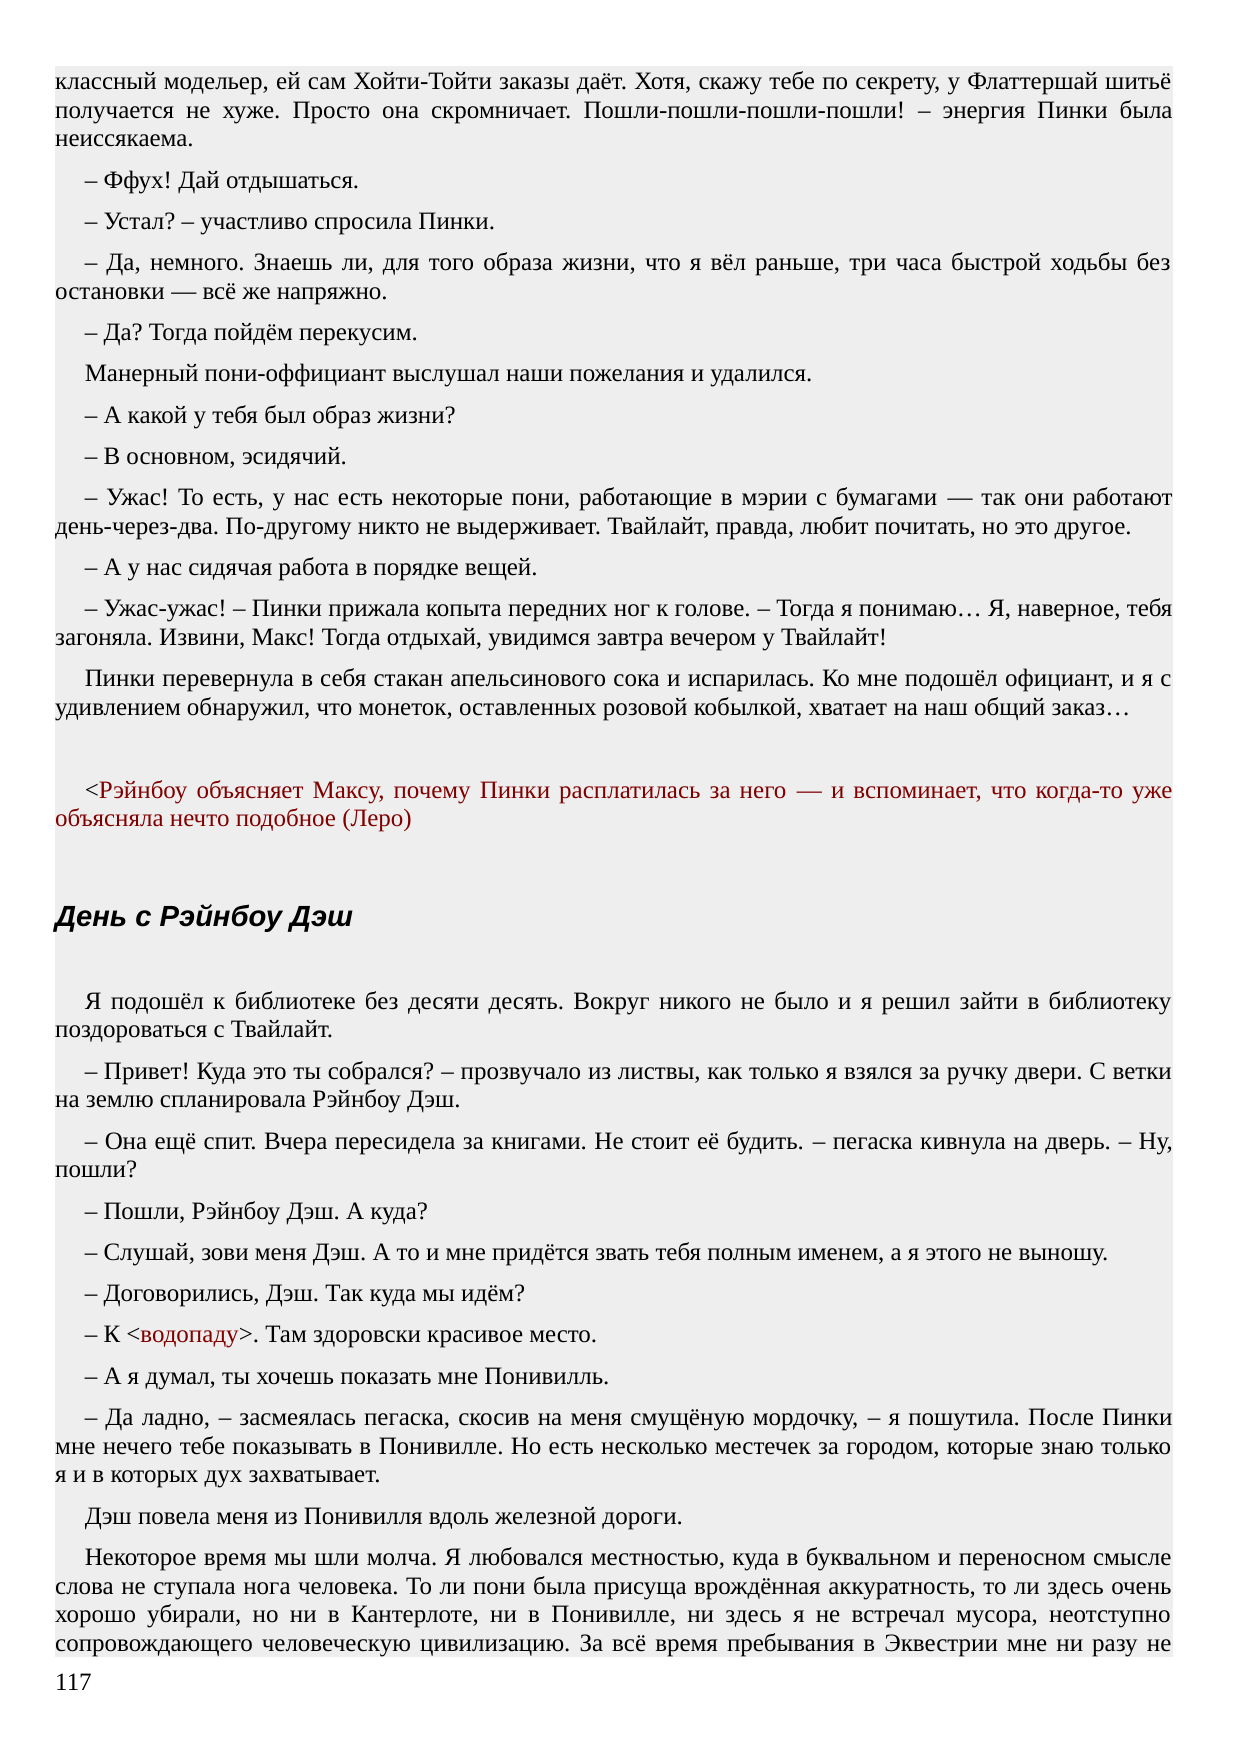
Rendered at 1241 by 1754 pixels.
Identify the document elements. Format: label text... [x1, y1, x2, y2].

text – А у нас сидячая работа в порядке вещей. [55, 552, 1173, 581]
text – Да ладно, – засмеялась пегаска, скосив на меня смущёную мордочку, – я пошутила. После Пинки мне нечего тебе показывать в Понивилле. Но есть несколько местечек за городом, которые знаю только я и в которых дух захватывает. [55, 1402, 1173, 1488]
text – Пошли, Рэйнбоу Дэш. А куда? [55, 1196, 1173, 1224]
text – Ужас-ужас! – Пинки прижала копыта передних ног к голове. – Тогда я понимаю… Я, наверное, тебя загоняла. Извини, Макс! Тогда отдыхай, увидимся завтра вечером у Твайлайт! [55, 593, 1173, 651]
text Я подошёл к библиотеке без десяти десять. Вокруг никого не было и я решил зайти в библиотеку поздороваться с Твайлайт. [55, 986, 1173, 1043]
text – Ффух! Дай отдышаться. [55, 165, 1173, 193]
text – А я думал, ты хочешь показать мне Понивилль. [55, 1361, 1173, 1389]
text – Да, немного. Знаешь ли, для того образа жизни, что я вёл раньше, три часа быстрой ходьбы без остановки — всё же напряжно. [55, 247, 1173, 305]
subtitle День с Рэйнбоу Дэш [55, 898, 1173, 932]
text <Рэйнбоу объясняет Максу, почему Пинки расплатилась за него — и вспоминает, что когда-то уже объясняла нечто подобное (Леро) [55, 775, 1173, 832]
text – Договорились, Дэш. Так куда мы идём? [55, 1278, 1173, 1307]
text – Устал? – участливо спросила Пинки. [55, 206, 1173, 235]
text Дэш повела меня из Понивилля вдоль железной дороги. [55, 1501, 1173, 1529]
text – В основном, эсидячий. [55, 441, 1173, 470]
text – Ужас! То есть, у нас есть некоторые пони, работающие в мэрии с бумагами — так они работают день-через-два. По-другому никто не выдерживает. Твайлайт, правда, любит почитать, но это другое. [55, 482, 1173, 540]
text – Слушай, зови меня Дэш. А то и мне придётся звать тебя полным именем, а я этого не выношу. [55, 1237, 1173, 1266]
text – Да? Тогда пойдём перекусим. [55, 317, 1173, 346]
text – К <водопаду>. Там здоровски красивое место. [55, 1319, 1173, 1348]
text Некоторое время мы шли молча. Я любовался местностью, куда в буквальном и переносном смысле слова не ступала нога человека. То ли пони была присуща врождённая аккуратность, то ли здесь очень хорошо убирали, но ни в Кантерлоте, ни в Понивилле, ни здесь я не встречал мусора, неотступно сопровождающего человеческую цивилизацию. За всё время пребывания в Эквестрии мне ни разу не [55, 1542, 1173, 1657]
text классный модельер, ей сам Хойти-Тойти заказы даёт. Хотя, скажу тебе по секрету, у Флаттершай шитьё получается не хуже. Просто она скромничает. Пошли-пошли-пошли-пошли! – энергия Пинки была неиссякаема. [55, 66, 1173, 152]
text Манерный пони-оффициант выслушал наши пожелания и удалился. [55, 358, 1173, 387]
text – Она ещё спит. Вчера пересидела за книгами. Не стоит её будить. – пегаска кивнула на дверь. – Ну, пошли? [55, 1126, 1173, 1183]
text Пинки перевернула в себя стакан апельсинового сока и испарилась. Ко мне подошёл официант, и я с удивлением обнаружил, что монеток, оставленных розовой кобылкой, хватает на наш общий заказ… [55, 663, 1173, 721]
text – Привет! Куда это ты собрался? – прозвучало из листвы, как только я взялся за ручку двери. С ветки на землю спланировала Рэйнбоу Дэш. [55, 1056, 1173, 1113]
text – А какой у тебя был образ жизни? [55, 400, 1173, 428]
